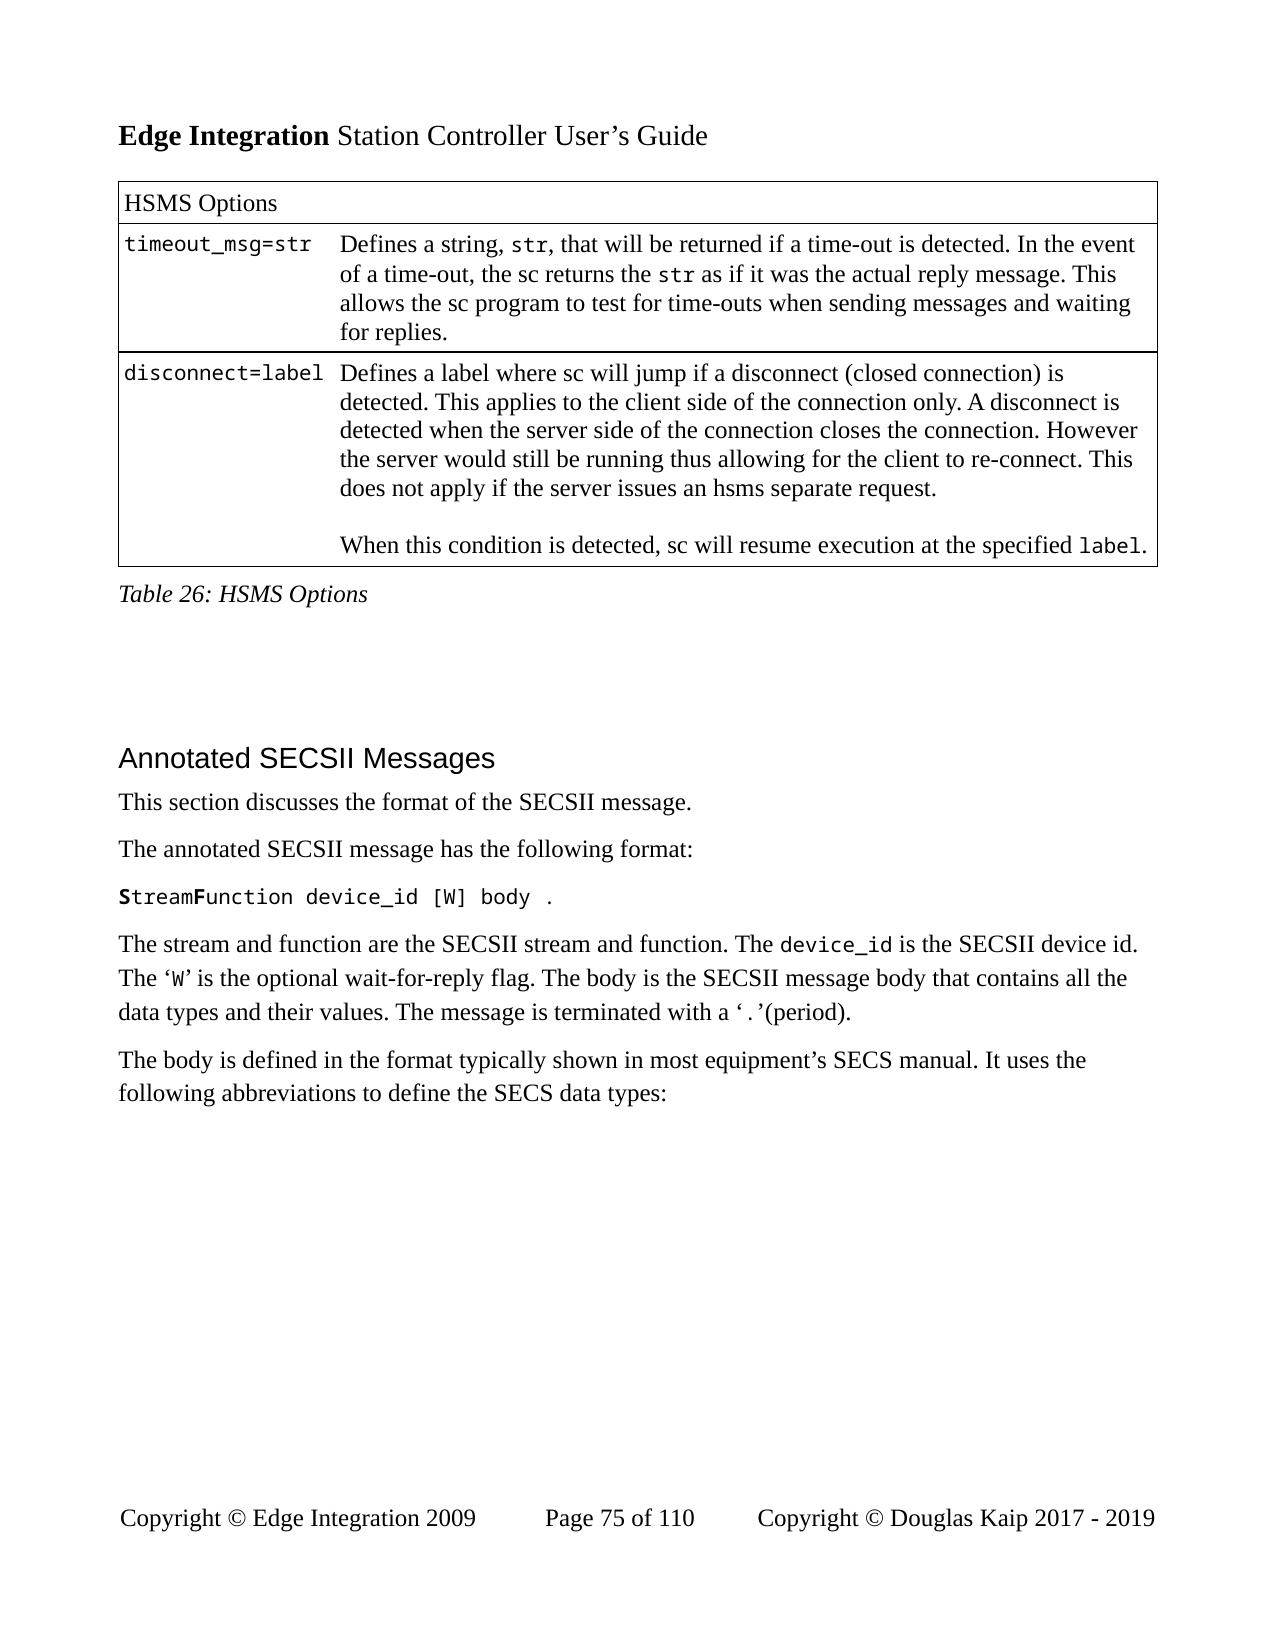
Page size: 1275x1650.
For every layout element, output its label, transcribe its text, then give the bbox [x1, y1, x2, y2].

table_header HSMS Options [119, 182, 334, 222]
table_cell Defines a label where sc will jump if a disconnect (closed connection) is detected. This applies to the client side of the connection only. A disconnect is detected when the server side of the connection closes the connection. However the server would still be running thus allowing for the client to re-connect. This does not apply if the server issues an hsms separate request. When this condition is detected, sc will resume execution at the specified label. [334, 353, 1157, 566]
text This section discusses the format of the SECSII message. [118, 787, 1157, 816]
table_cell Defines a string, str, that will be returned if a time-out is detected. In the event of a time-out, the sc returns the str as if it was the actual reply message. This allows the sc program to test for time-outs when sending messages and waiting for replies. [334, 224, 1157, 351]
table_header [334, 182, 1157, 222]
subtitle Annotated SECSII Messages [118, 741, 1157, 774]
text Table 26: HSMS Options [118, 579, 1157, 608]
text The stream and function are the SECSII stream and function. The device_id is the SECSII device id. The ‘W’ is the optional wait-for-reply flag. The body is the SECSII message body that contains all the data types and their values. The message is terminated with a ‘.’(period). [118, 929, 1157, 1026]
text The annotated SECSII message has the following format: [118, 834, 1157, 863]
table_cell disconnect=label [119, 353, 334, 566]
table_cell timeout_msg=str [119, 224, 334, 351]
text The body is defined in the format typically shown in most equipment’s SECS manual. It uses the following abbreviations to define the SECS data types: [118, 1045, 1157, 1107]
text StreamFunction device_id [W] body . [118, 882, 1157, 911]
